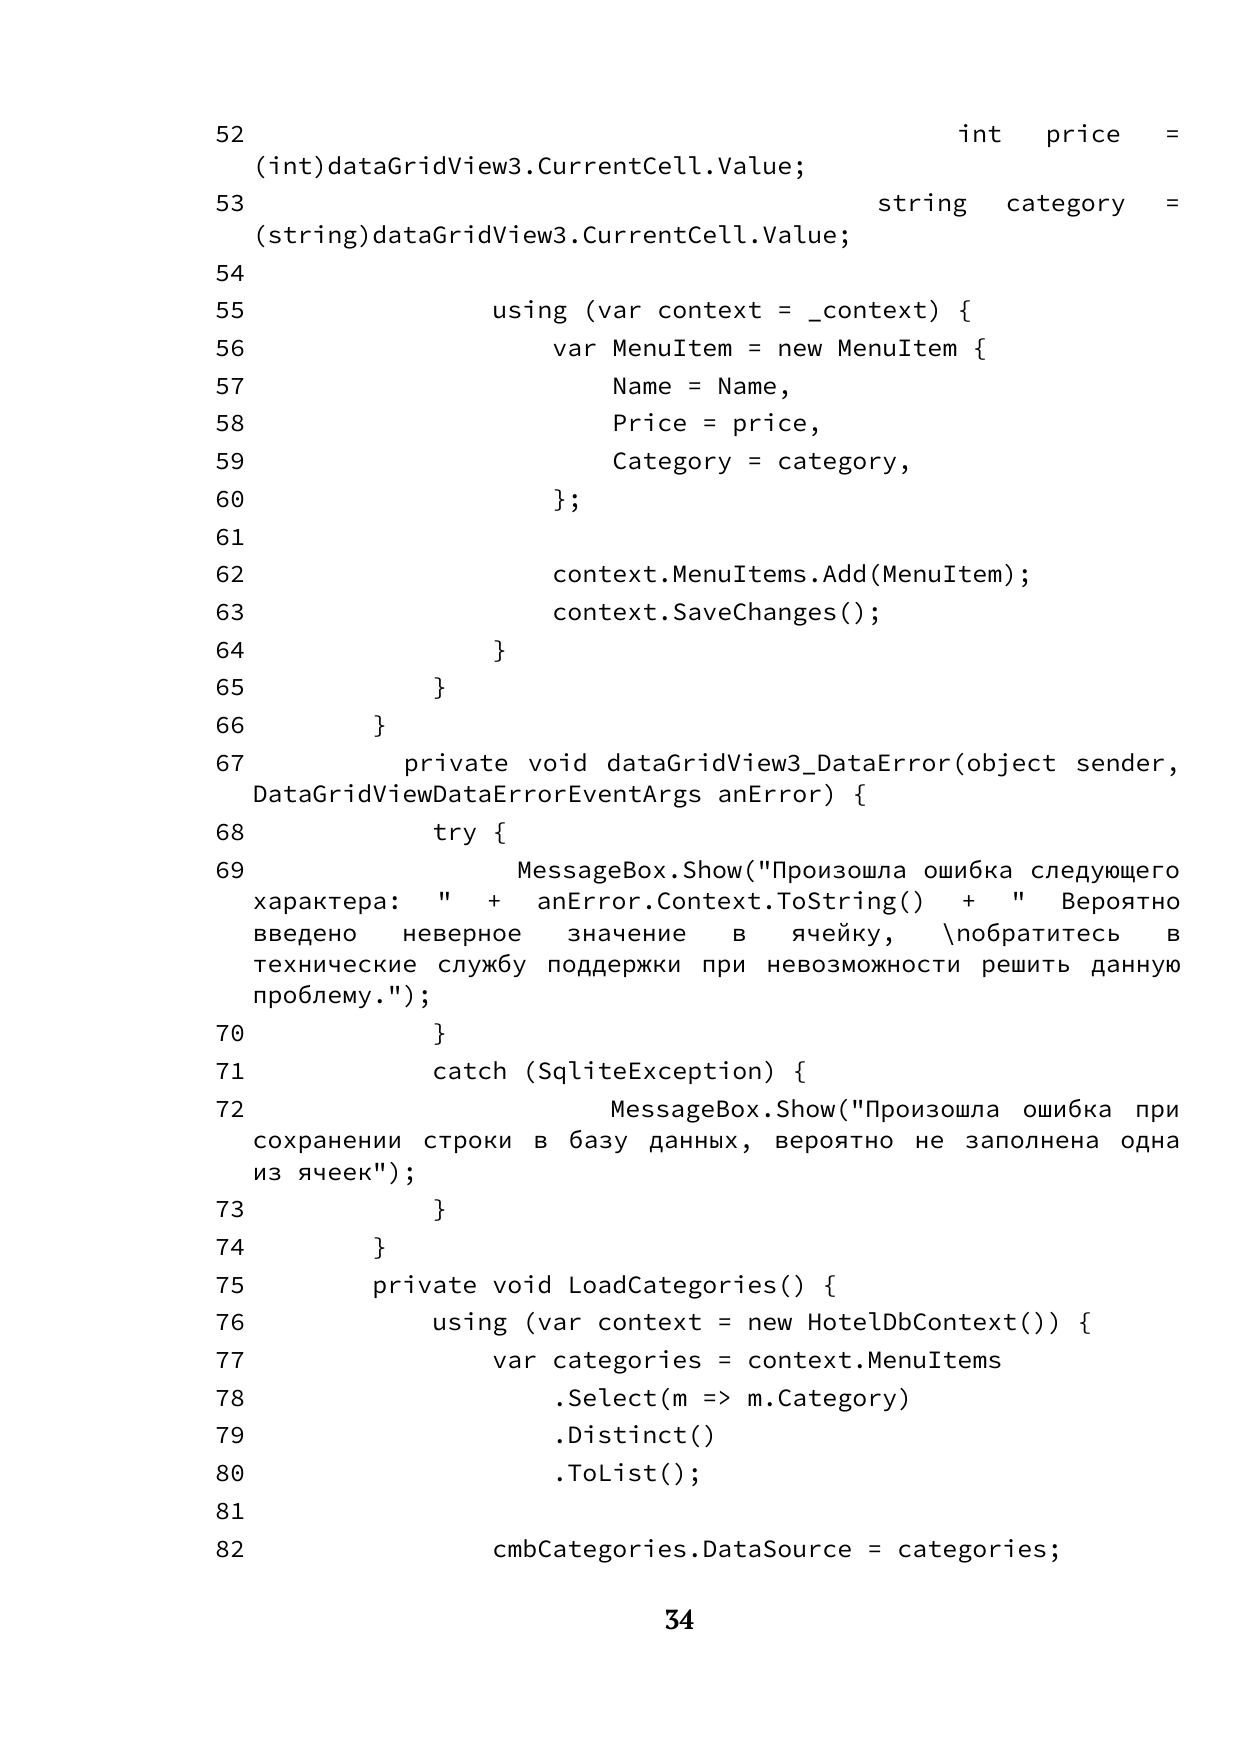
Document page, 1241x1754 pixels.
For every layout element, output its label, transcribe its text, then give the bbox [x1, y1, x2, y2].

list try { [215, 816, 1181, 847]
list MessageBox.Show("Произошла ошибка при сохранении строки в базу данных, вероятно не заполнена одна из ячеек"); [215, 1092, 1181, 1187]
list cmbCategories.DataSource = categories; [215, 1532, 1181, 1564]
list Category = category, [215, 445, 1181, 476]
list } [215, 1017, 1181, 1048]
list } [215, 633, 1181, 665]
list var MenuItem = new MenuItem { [215, 332, 1181, 363]
list context.MenuItems.Add(MenuItem); [215, 558, 1181, 589]
list Name = Name, [215, 369, 1181, 401]
list } [215, 709, 1181, 740]
list } [215, 671, 1181, 703]
list } [215, 1193, 1181, 1224]
list .ToList(); [215, 1457, 1181, 1488]
list using (var context = new HotelDbContext()) { [215, 1306, 1181, 1338]
list }; [215, 483, 1181, 514]
list using (var context = _context) { [215, 294, 1181, 326]
list private void LoadCategories() { [215, 1268, 1181, 1300]
list int price = (int)dataGridView3.CurrentCell.Value; [215, 118, 1181, 181]
list catch (SqliteException) { [215, 1055, 1181, 1086]
list private void dataGridView3_DataError(object sender, DataGridViewDataErrorEventArgs anError) { [215, 747, 1181, 809]
list context.SaveChanges(); [215, 596, 1181, 627]
list .Distinct() [215, 1419, 1181, 1451]
list Price = price, [215, 407, 1181, 439]
list MessageBox.Show("Произошла ошибка следующего характера: " + anError.Context.ToString() + " Вероятно введено неверное значение в ячейку, \nобратитесь в технические службу поддержки при невозможности решить данную проблему."); [215, 853, 1181, 1011]
list } [215, 1231, 1181, 1262]
list var categories = context.MenuItems [215, 1344, 1181, 1375]
list .Select(m => m.Category) [215, 1382, 1181, 1413]
list string category = (string)dataGridView3.CurrentCell.Value; [215, 187, 1181, 250]
